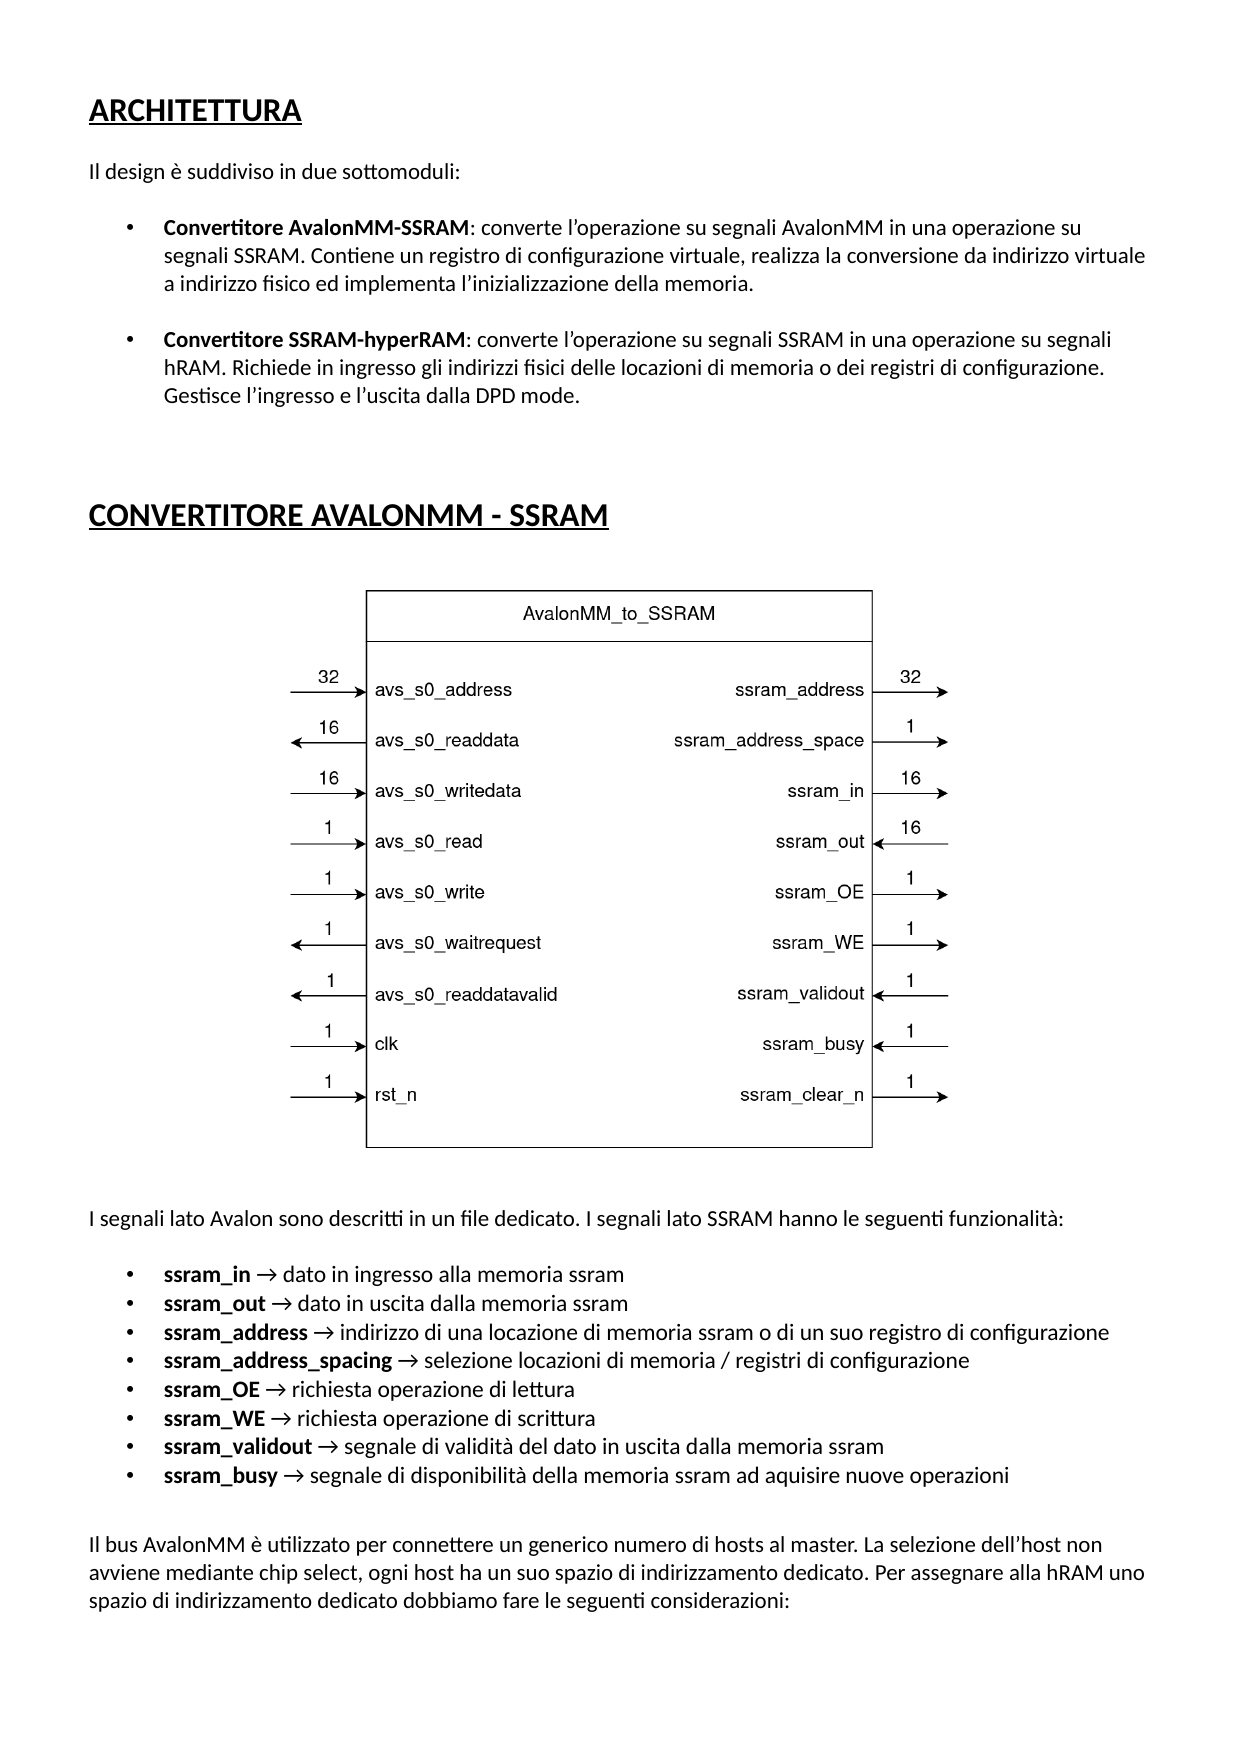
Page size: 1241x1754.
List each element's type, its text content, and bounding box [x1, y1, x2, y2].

list ssram_address_spacing → selezione locazioni di memoria / registri di configurazione [126, 1346, 1152, 1374]
text Il design è suddiviso in due sottomoduli: [89, 157, 1152, 185]
list ssram_address → indirizzo di una locazione di memoria ssram o di un suo registro di configurazione [126, 1317, 1152, 1346]
picture [281, 590, 959, 1148]
list ssram_OE → richiesta operazione di lettura [126, 1374, 1152, 1403]
text CONVERTITORE AVALONMM - SSRAM [89, 494, 1152, 534]
list ssram_validout → segnale di validità del dato in uscita dalla memoria ssram [126, 1432, 1152, 1460]
text I segnali lato Avalon sono descritti in un file dedicato. I segnali lato SSRAM hanno le seguenti funzionalità: [89, 1204, 1152, 1232]
list Convertitore SSRAM-hyperRAM: converte l’operazione su segnali SSRAM in una operazione su segnali hRAM. Richiede in ingresso gli indirizzi fisici delle locazioni di memoria o dei registri di configurazione. Gestisce l’ingresso e l’uscita dalla DPD mode. [126, 326, 1152, 409]
text Il bus AvalonMM è utilizzato per connettere un generico numero di hosts al master. La selezione dell’host non avviene mediante chip select, ogni host ha un suo spazio di indirizzamento dedicato. Per assegnare alla hRAM uno spazio di indirizzamento dedicato dobbiamo fare le seguenti considerazioni: [89, 1530, 1152, 1614]
list ssram_WE → richiesta operazione di scrittura [126, 1403, 1152, 1432]
list ssram_busy → segnale di disponibilità della memoria ssram ad aquisire nuove operazioni [126, 1460, 1152, 1489]
list Convertitore AvalonMM-SSRAM: converte l’operazione su segnali AvalonMM in una operazione su segnali SSRAM. Contiene un registro di configurazione virtuale, realizza la conversione da indirizzo virtuale a indirizzo fisico ed implementa l’inizializzazione della memoria. [126, 213, 1152, 297]
text ARCHITETTURA [89, 89, 1152, 129]
list ssram_out → dato in uscita dalla memoria ssram [126, 1288, 1152, 1317]
list ssram_in → dato in ingresso alla memoria ssram [126, 1260, 1152, 1288]
